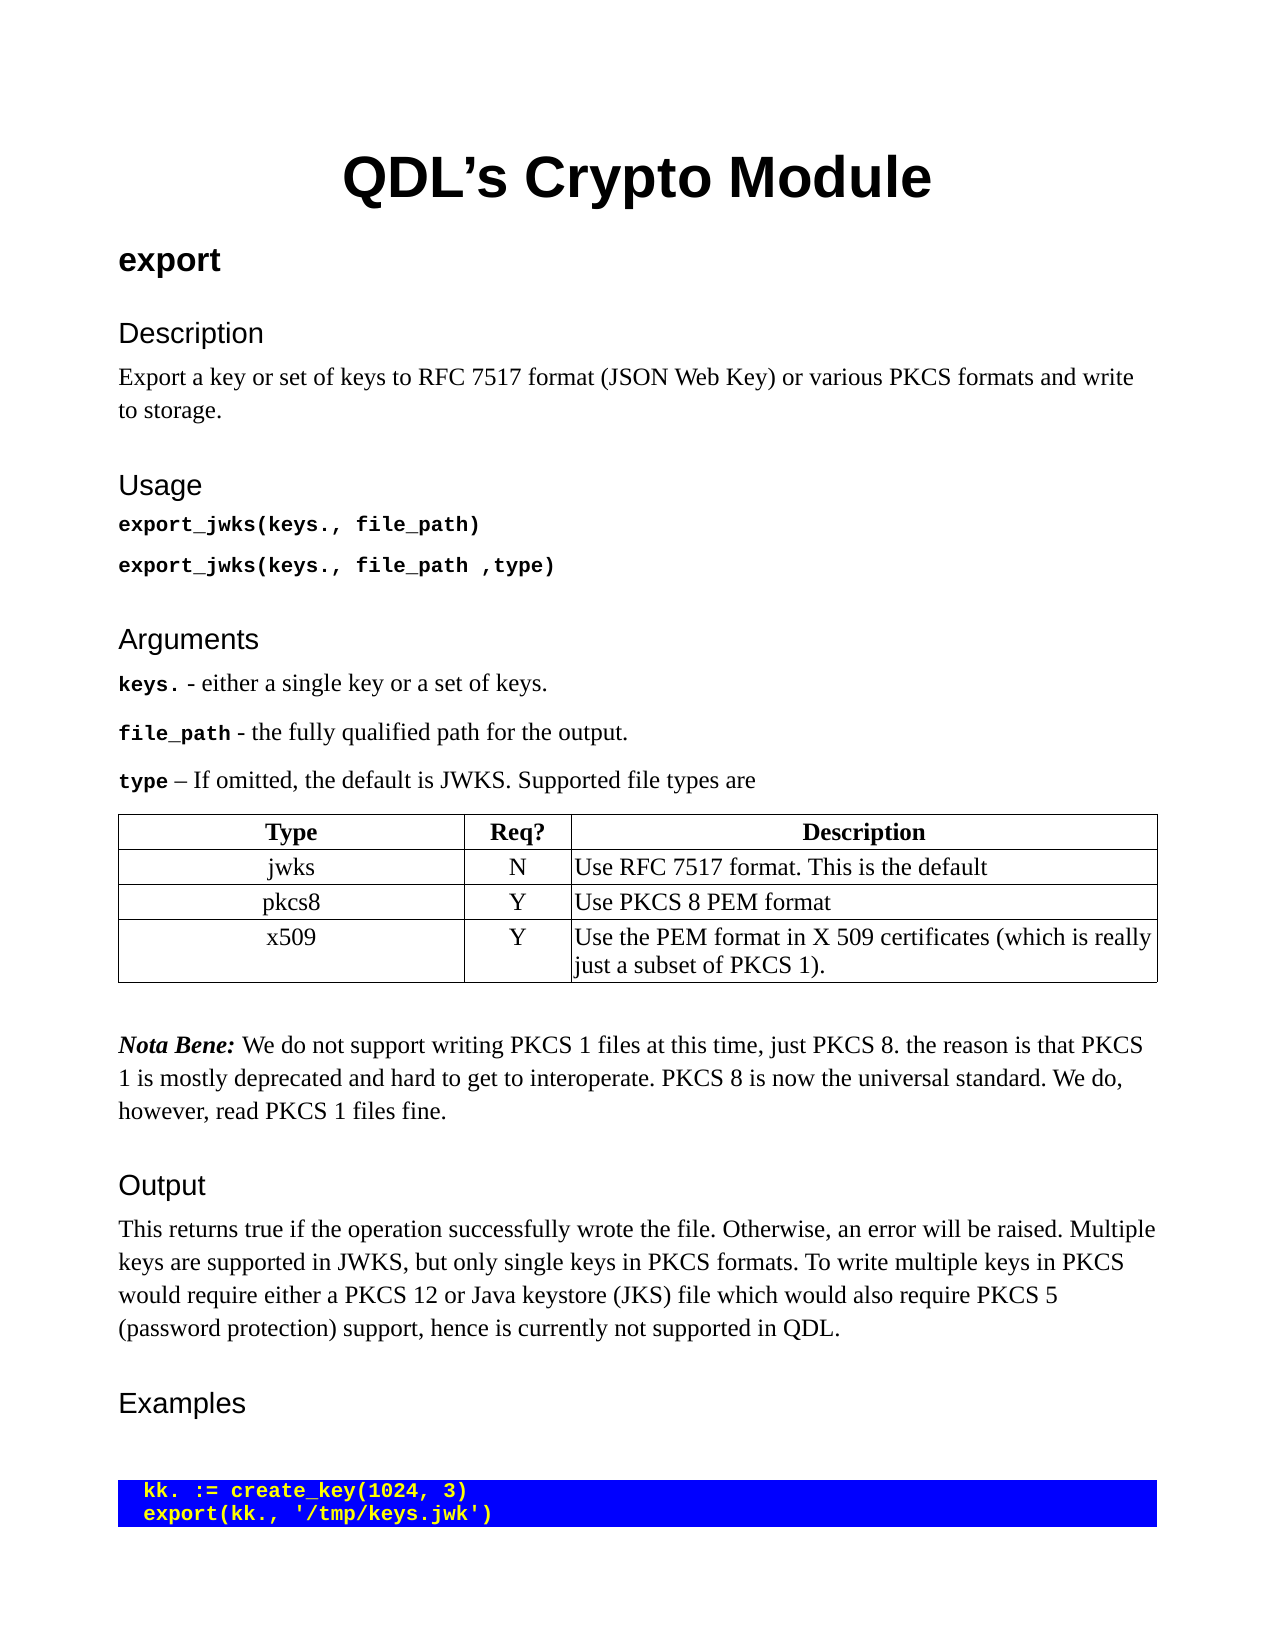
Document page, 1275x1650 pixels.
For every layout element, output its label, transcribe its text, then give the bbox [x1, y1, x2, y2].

text Export a key or set of keys to RFC 7517 format (JSON Web Key) or various PKCS formats and write to storage. [118, 362, 1157, 424]
subtitle Usage [118, 467, 1157, 501]
table_cell jwks [119, 850, 464, 883]
text kk. := create_key(1024, 3) [118, 1480, 1157, 1503]
table_header Req? [465, 815, 571, 849]
table_cell Use RFC 7517 format. This is the default [572, 850, 1157, 883]
table_header Description [572, 815, 1157, 849]
text export_jwks(keys., file_path) [118, 513, 1157, 537]
table_cell N [465, 850, 571, 883]
table_cell Use PKCS 8 PEM format [572, 885, 1157, 918]
text type – If omitted, the default is JWKS. Supported file types are [118, 765, 1157, 795]
subtitle Examples [118, 1386, 1157, 1420]
text file_path - the fully qualified path for the output. [118, 717, 1157, 746]
subtitle export [118, 240, 1157, 278]
table_cell Y [465, 920, 571, 982]
subtitle Output [118, 1168, 1157, 1202]
table_cell x509 [119, 920, 464, 982]
text This returns true if the operation successfully wrote the file. Otherwise, an error will be raised. Multiple keys are supported in JWKS, but only single keys in PKCS formats. To write multiple keys in PKCS would require either a PKCS 12 or Java keystore (JKS) file which would also require PKCS 5 (password protection) support, hence is currently not supported in QDL. [118, 1214, 1157, 1342]
table_header Type [119, 815, 464, 849]
table_cell Use the PEM format in X 509 certificates (which is really just a subset of PKCS 1). [572, 920, 1157, 982]
text export(kk., '/tmp/keys.jwk') [118, 1503, 1157, 1527]
table_cell Y [465, 885, 571, 918]
text export_jwks(keys., file_path ,type) [118, 555, 1157, 579]
subtitle Arguments [118, 622, 1157, 656]
text Nota Bene: We do not support writing PKCS 1 files at this time, just PKCS 8. the reason is that PKCS 1 is mostly deprecated and hard to get to interoperate. PKCS 8 is now the universal standard. We do, however, read PKCS 1 files fine. [118, 1030, 1157, 1124]
subtitle Description [118, 316, 1157, 349]
text keys. - either a single key or a set of keys. [118, 668, 1157, 698]
table_cell pkcs8 [119, 885, 464, 918]
